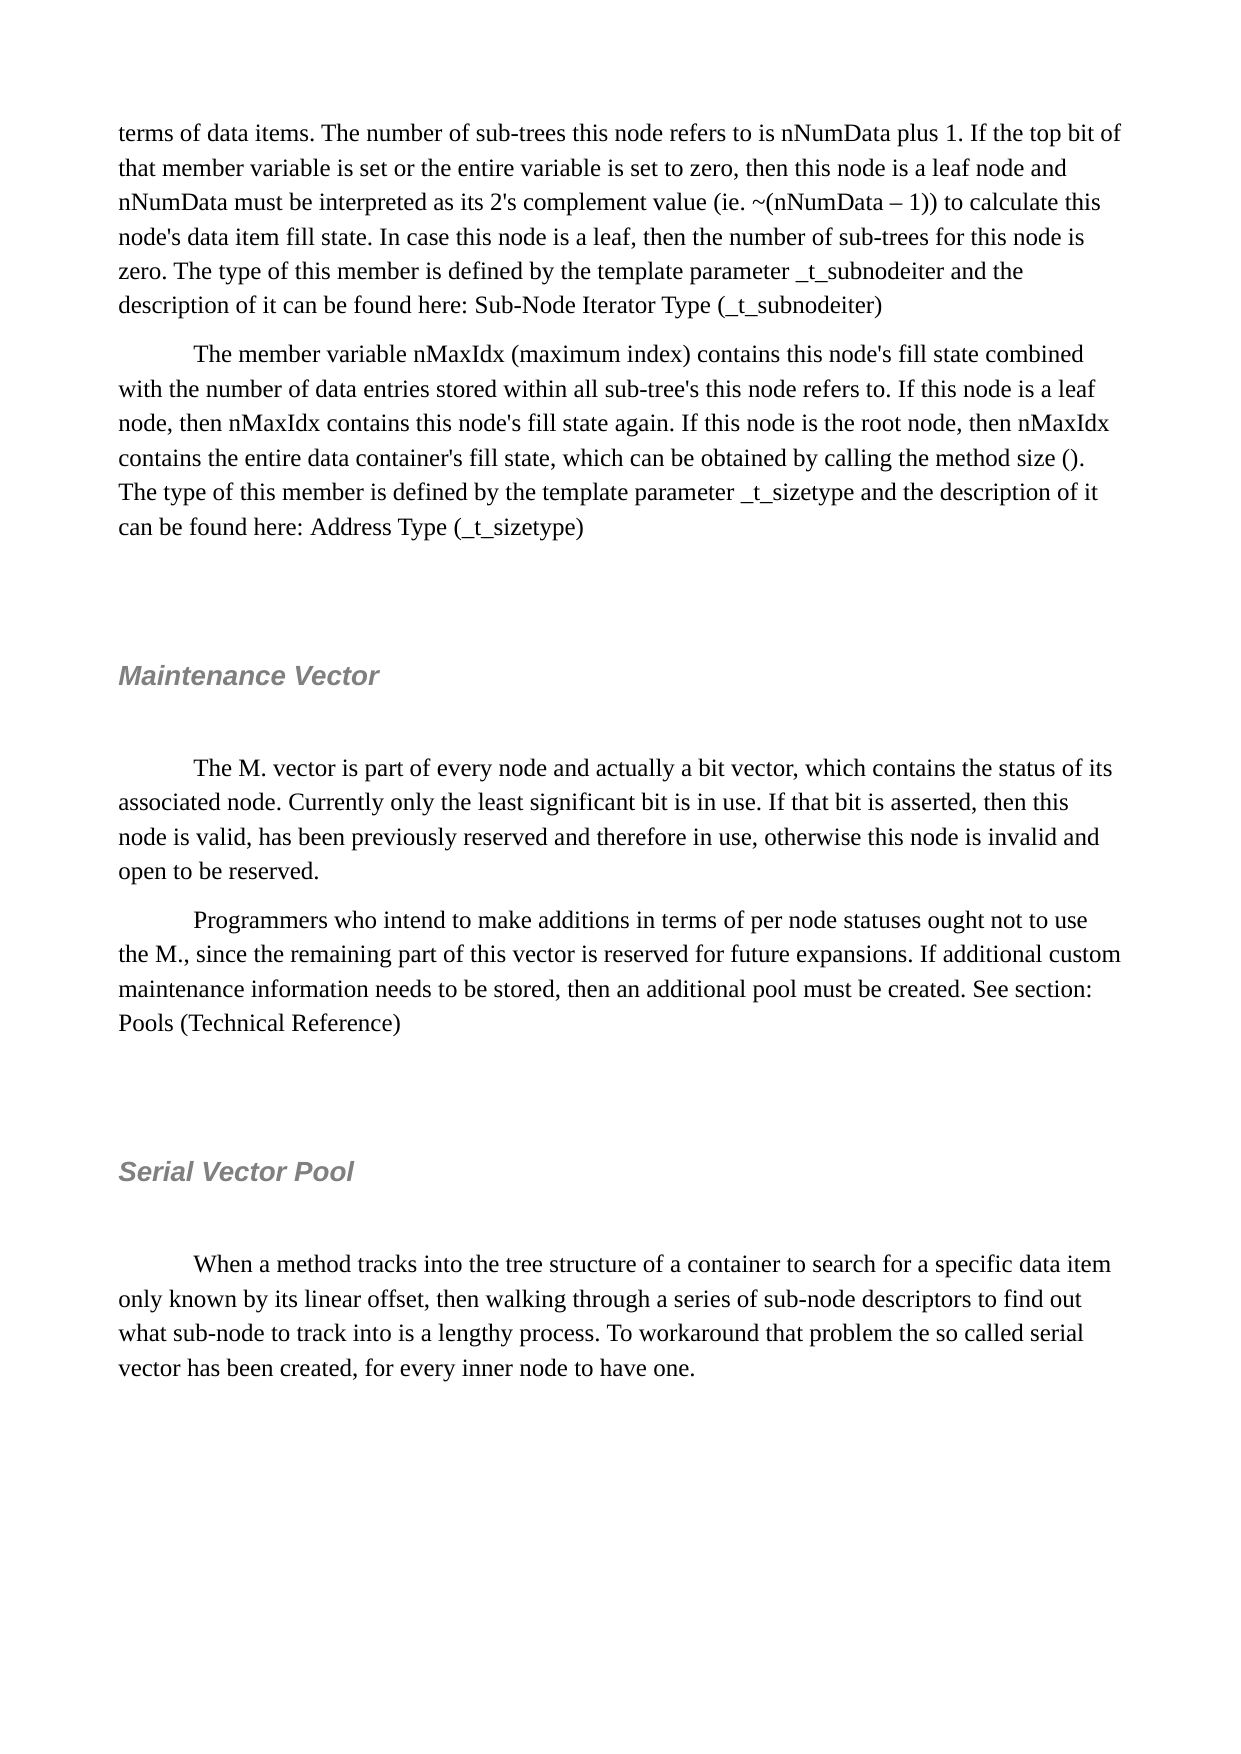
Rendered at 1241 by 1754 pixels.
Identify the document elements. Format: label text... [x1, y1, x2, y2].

text The member variable nMaxIdx (maximum index) contains this node's fill state combined with the number of data entries stored within all sub-tree's this node refers to. If this node is a leaf node, then nMaxIdx contains this node's fill state again. If this node is the root node, then nMaxIdx contains the entire data container's fill state, which can be obtained by calling the method size (). The type of this member is defined by the template parameter _t_sizetype and the description of it can be found here: Address Type (_t_sizetype) [118, 339, 1122, 541]
subtitle Serial Vector Pool [118, 1156, 1122, 1188]
text When a method tracks into the tree structure of a container to search for a specific data item only known by its linear offset, then walking through a series of sub-node descriptors to find out what sub-node to track into is a lengthy process. To workaround that problem the so called serial vector has been created, for every inner node to have one. [118, 1249, 1122, 1381]
text terms of data items. The number of sub-trees this node refers to is nNumData plus 1. If the top bit of that member variable is set or the entire variable is set to zero, then this node is a leaf node and nNumData must be interpreted as its 2's complement value (ie. ~(nNumData – 1)) to calculate this node's data item fill state. In case this node is a leaf, then the number of sub-trees for this node is zero. The type of this member is defined by the template parameter _t_subnodeiter and the description of it can be found here: Sub-Node Iterator Type (_t_subnodeiter) [118, 118, 1122, 319]
text Programmers who intend to make additions in terms of per node statuses ought not to use the M., since the remaining part of this vector is reserved for future expansions. If additional custom maintenance information needs to be stored, then an additional pool must be created. See section: Pools (Technical Reference) [118, 905, 1122, 1037]
text The M. vector is part of every node and actually a bit vector, which contains the status of its associated node. Currently only the least significant bit is in use. If that bit is asserted, then this node is valid, has been previously reserved and therefore in use, otherwise this node is invalid and open to be reserved. [118, 753, 1122, 885]
subtitle Maintenance Vector [118, 659, 1122, 691]
